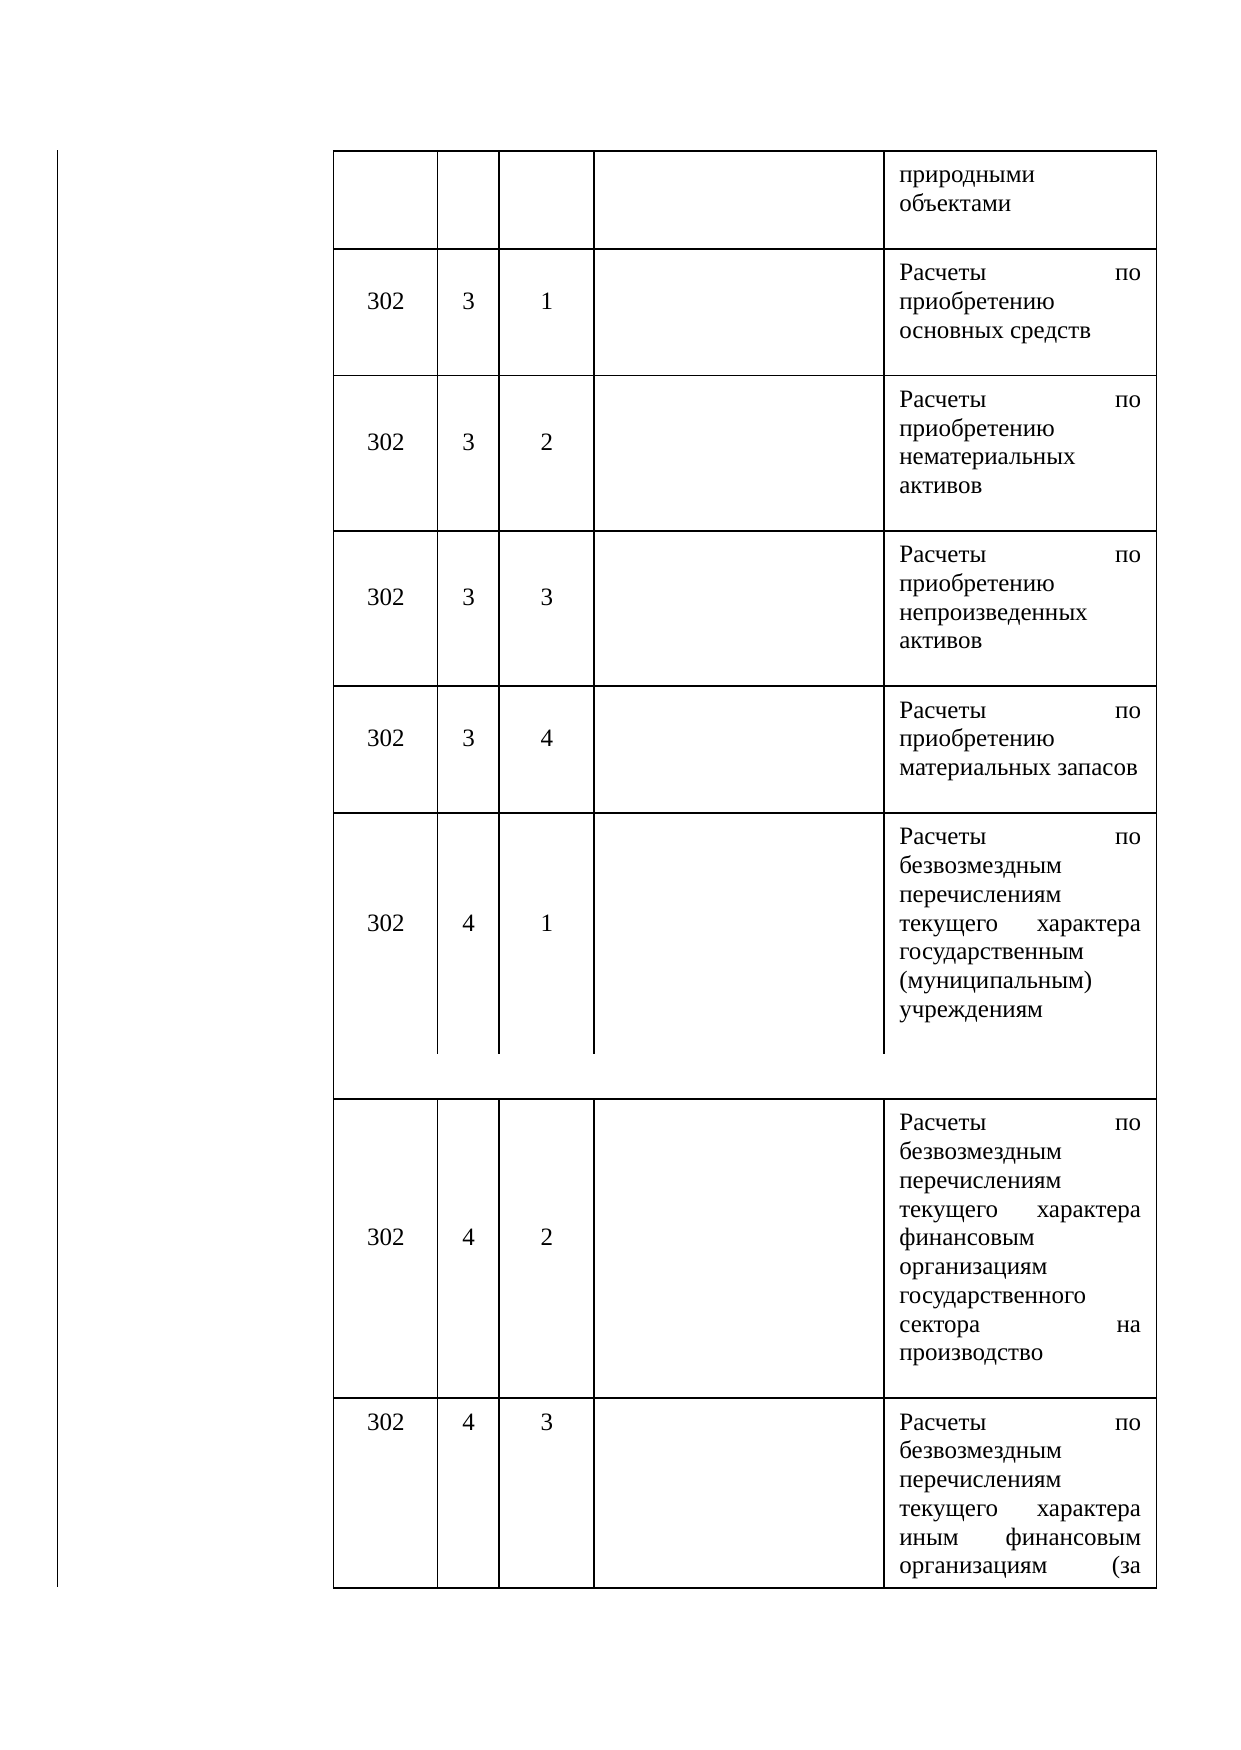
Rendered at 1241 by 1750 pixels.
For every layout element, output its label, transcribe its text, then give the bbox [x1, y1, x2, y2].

table_cell [334, 152, 437, 248]
table_cell 302 [334, 376, 437, 530]
table_cell [58, 375, 333, 530]
table_cell 302 [334, 250, 437, 374]
table_cell 302 [334, 532, 437, 685]
table_cell Расчеты по приобретению материальных запасов [885, 687, 1156, 812]
table_cell 2 [500, 376, 593, 530]
table_cell [58, 685, 333, 812]
table_cell [58, 530, 333, 685]
table_cell Расчеты по приобретению основных средств [885, 250, 1156, 374]
table_cell 1 [500, 814, 593, 1054]
table_cell [334, 1054, 1156, 1098]
table_cell 4 [438, 814, 498, 1054]
table_cell 3 [438, 376, 498, 530]
table_cell 3 [438, 687, 498, 812]
table_cell 3 [438, 250, 498, 374]
table_cell [595, 687, 883, 812]
table_cell [438, 152, 498, 248]
table_cell 2 [500, 1100, 593, 1397]
table_cell Расчеты по приобретению непроизведенных активов [885, 532, 1156, 685]
table_cell 3 [438, 532, 498, 685]
table_cell [595, 1100, 883, 1397]
table_cell природными объектами [885, 152, 1156, 248]
table_cell 302 [334, 814, 437, 1054]
table_cell Расчеты по безвозмездным перечислениям текущего характера финансовым организациям государственного сектора на производство [885, 1100, 1156, 1397]
table_cell [58, 1397, 333, 1587]
table_cell [595, 152, 883, 248]
table_cell 302 [334, 687, 437, 812]
table_cell 4 [500, 687, 593, 812]
table_cell Расчеты по безвозмездным перечислениям текущего характера государственным (муниципальным) учреждениям [885, 814, 1156, 1054]
table_cell Расчеты по безвозмездным перечислениям текущего характера иным финансовым организациям (за [885, 1399, 1156, 1587]
table_cell [58, 1054, 333, 1098]
table_cell [595, 814, 883, 1054]
table_cell [595, 376, 883, 530]
table_cell 4 [438, 1100, 498, 1397]
table_cell 302 [334, 1399, 437, 1587]
table_cell 4 [438, 1399, 498, 1587]
table_cell 3 [500, 1399, 593, 1587]
table_cell 1 [500, 250, 593, 374]
table_cell [500, 152, 593, 248]
table_cell [58, 150, 333, 248]
table_cell 302 [334, 1100, 437, 1397]
table_cell [595, 532, 883, 685]
table_cell [595, 250, 883, 374]
table_cell [58, 812, 333, 1054]
table_cell [595, 1399, 883, 1587]
table_cell [58, 248, 333, 374]
table_cell Расчеты по приобретению нематериальных активов [885, 376, 1156, 530]
table_cell 3 [500, 532, 593, 685]
table_cell [58, 1098, 333, 1397]
